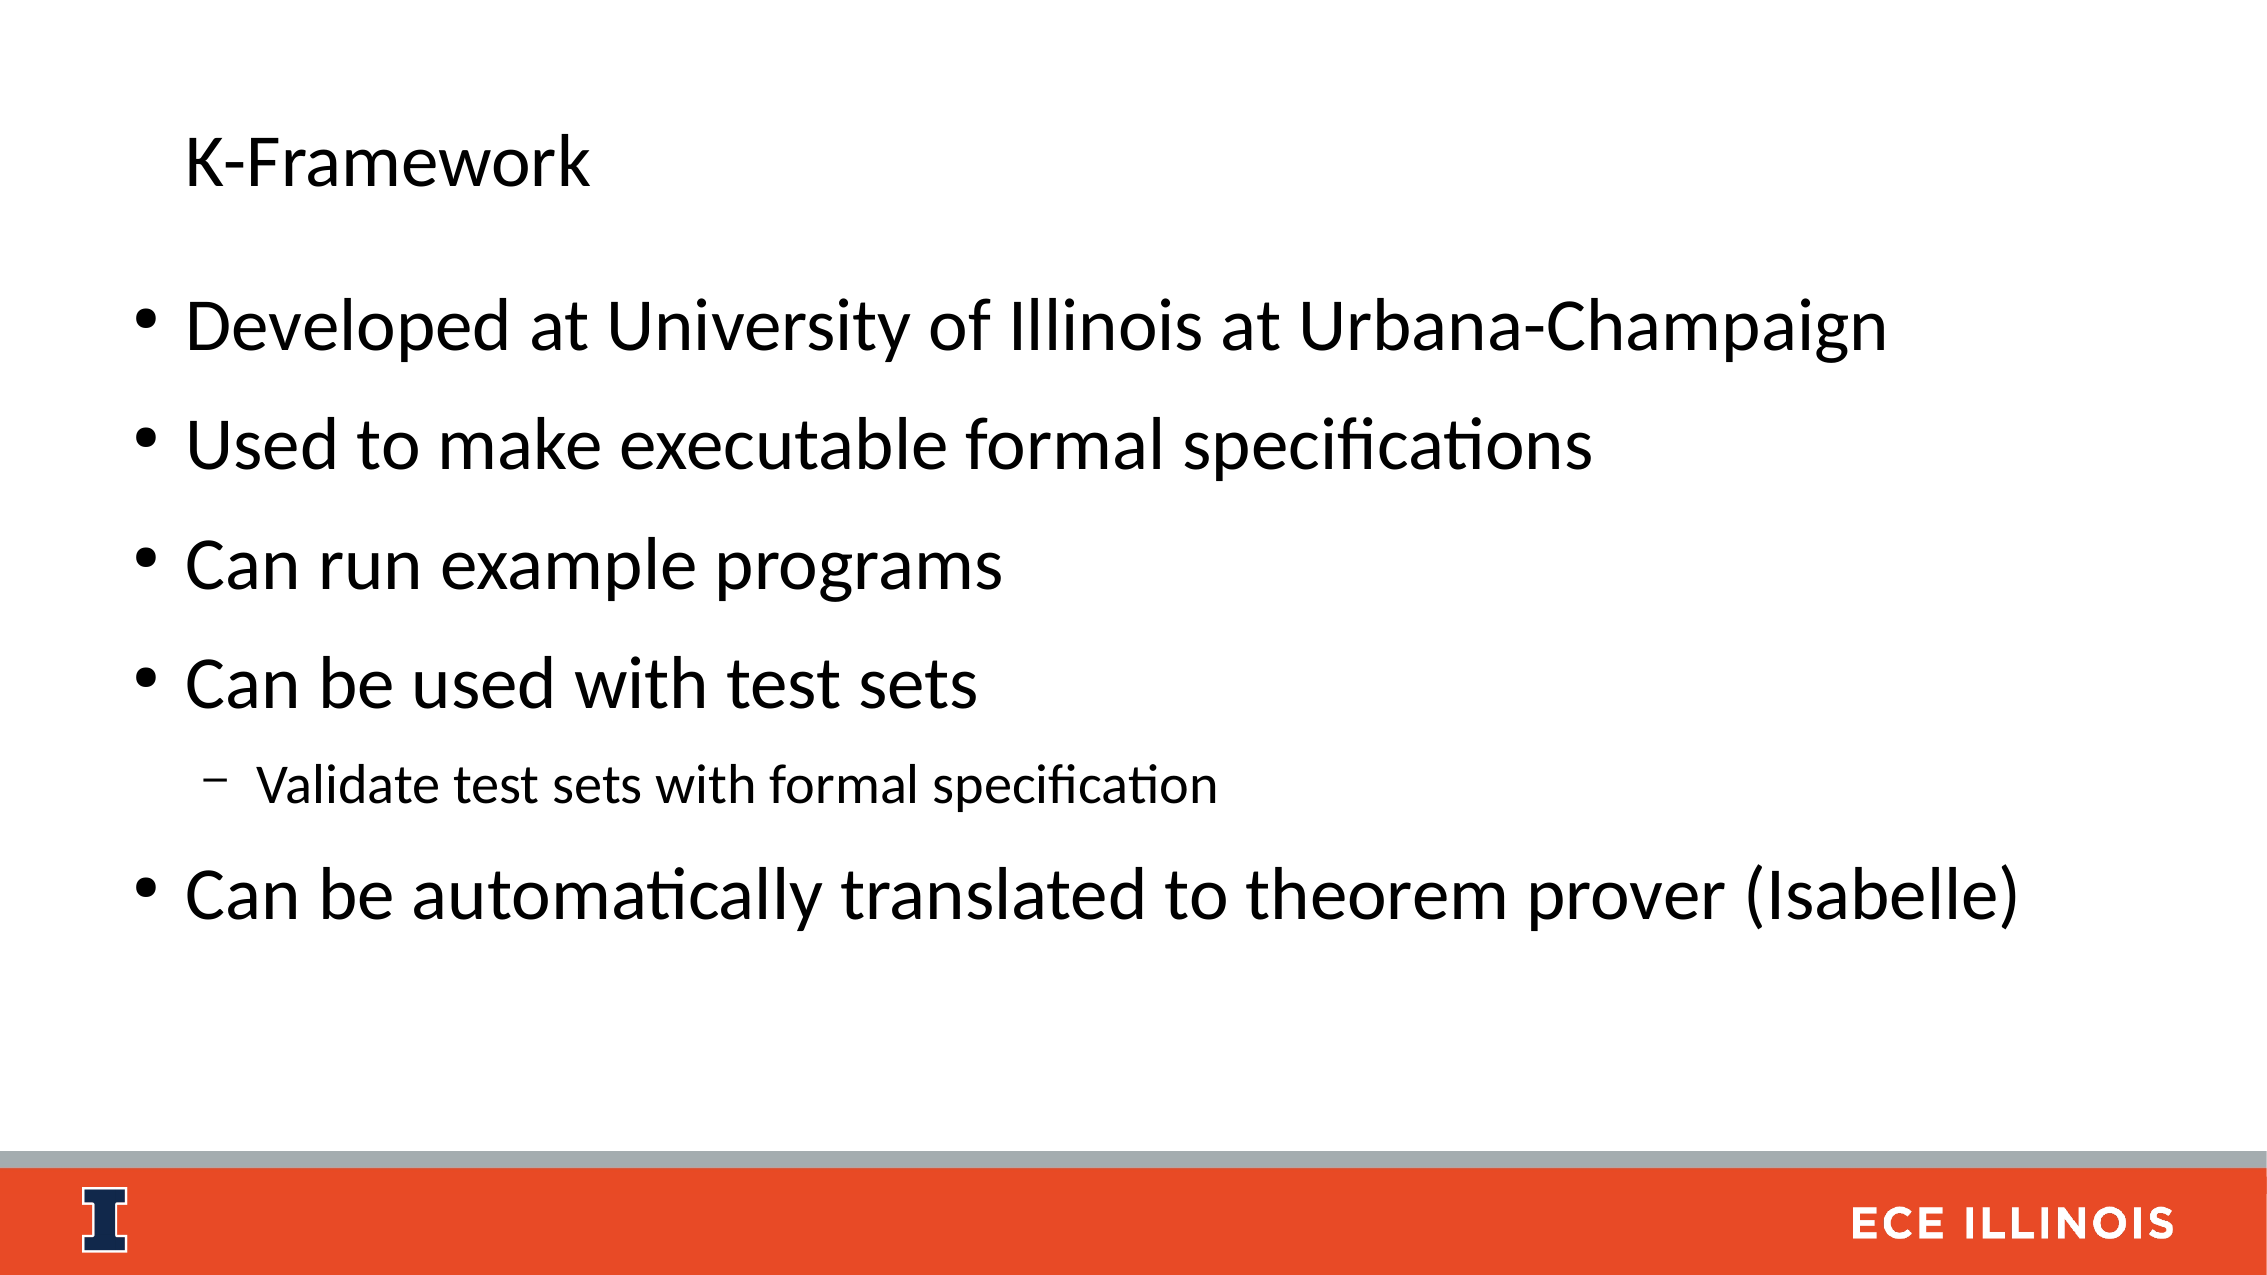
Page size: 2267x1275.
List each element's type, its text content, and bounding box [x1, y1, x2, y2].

list Developed at University of Illinois at Urbana-Champaign Used to make executable formal specifications Can run example programs Can be used with test sets Validate test sets with formal specification Can be automatically translated to theorem prover (Isabelle) [100, 267, 2184, 1102]
picture [0, 1151, 2267, 1258]
picture [1853, 1206, 2173, 1239]
list K-Framework [100, 104, 2173, 224]
